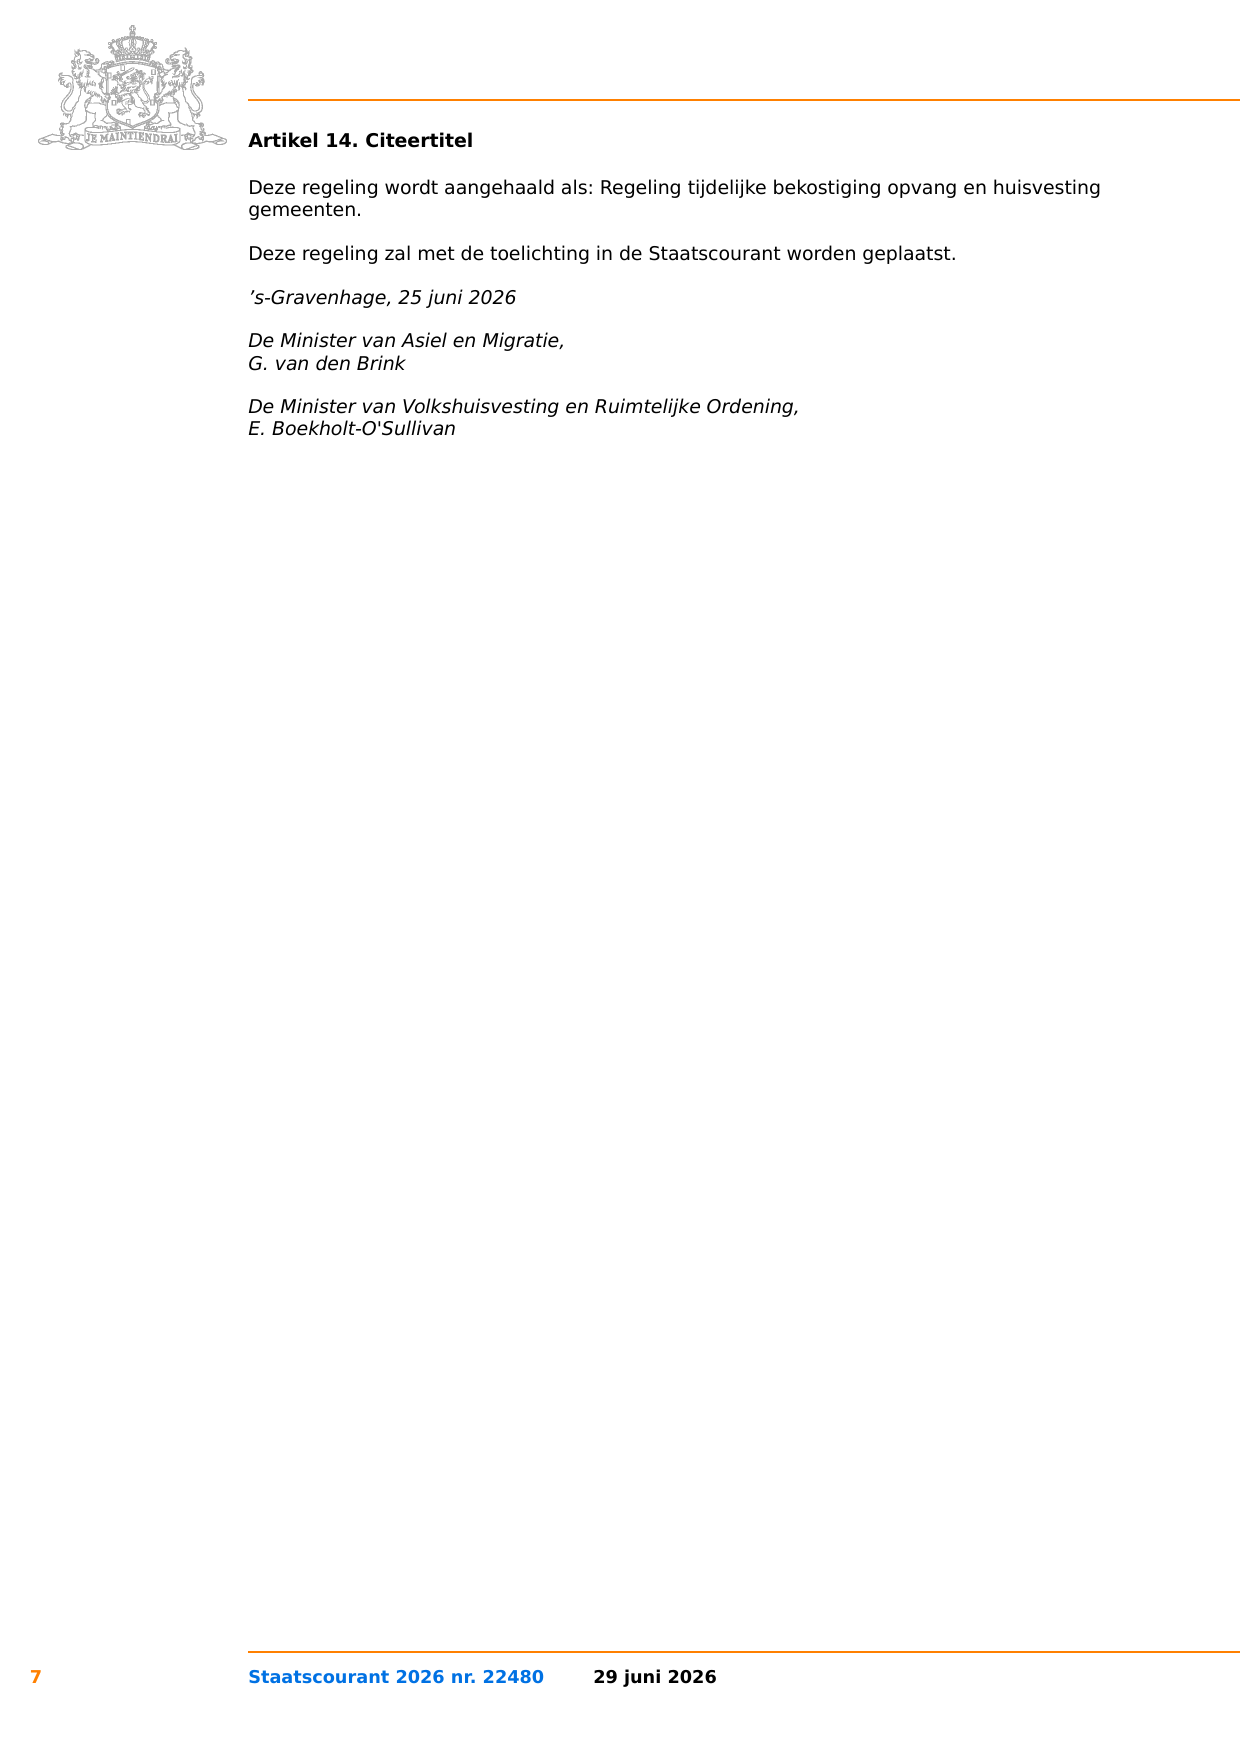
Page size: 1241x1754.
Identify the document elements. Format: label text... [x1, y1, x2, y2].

text Deze regeling zal met de toelichting in de Staatscourant worden geplaatst. [248, 243, 1163, 265]
picture [38, 25, 227, 150]
text De Minister van Asiel en Migratie, G. van den Brink [248, 330, 1163, 374]
text ’s-Gravenhage, 25 juni 2026 [248, 287, 1163, 308]
subtitle Artikel 14. Citeertitel [248, 130, 1163, 152]
text De Minister van Volkshuisvesting en Ruimtelijke Ordening, E. Boekholt-O'Sullivan [248, 396, 1163, 440]
text Deze regeling wordt aangehaald als: Regeling tijdelijke bekostiging opvang en huisvesting gemeenten. [248, 177, 1163, 221]
